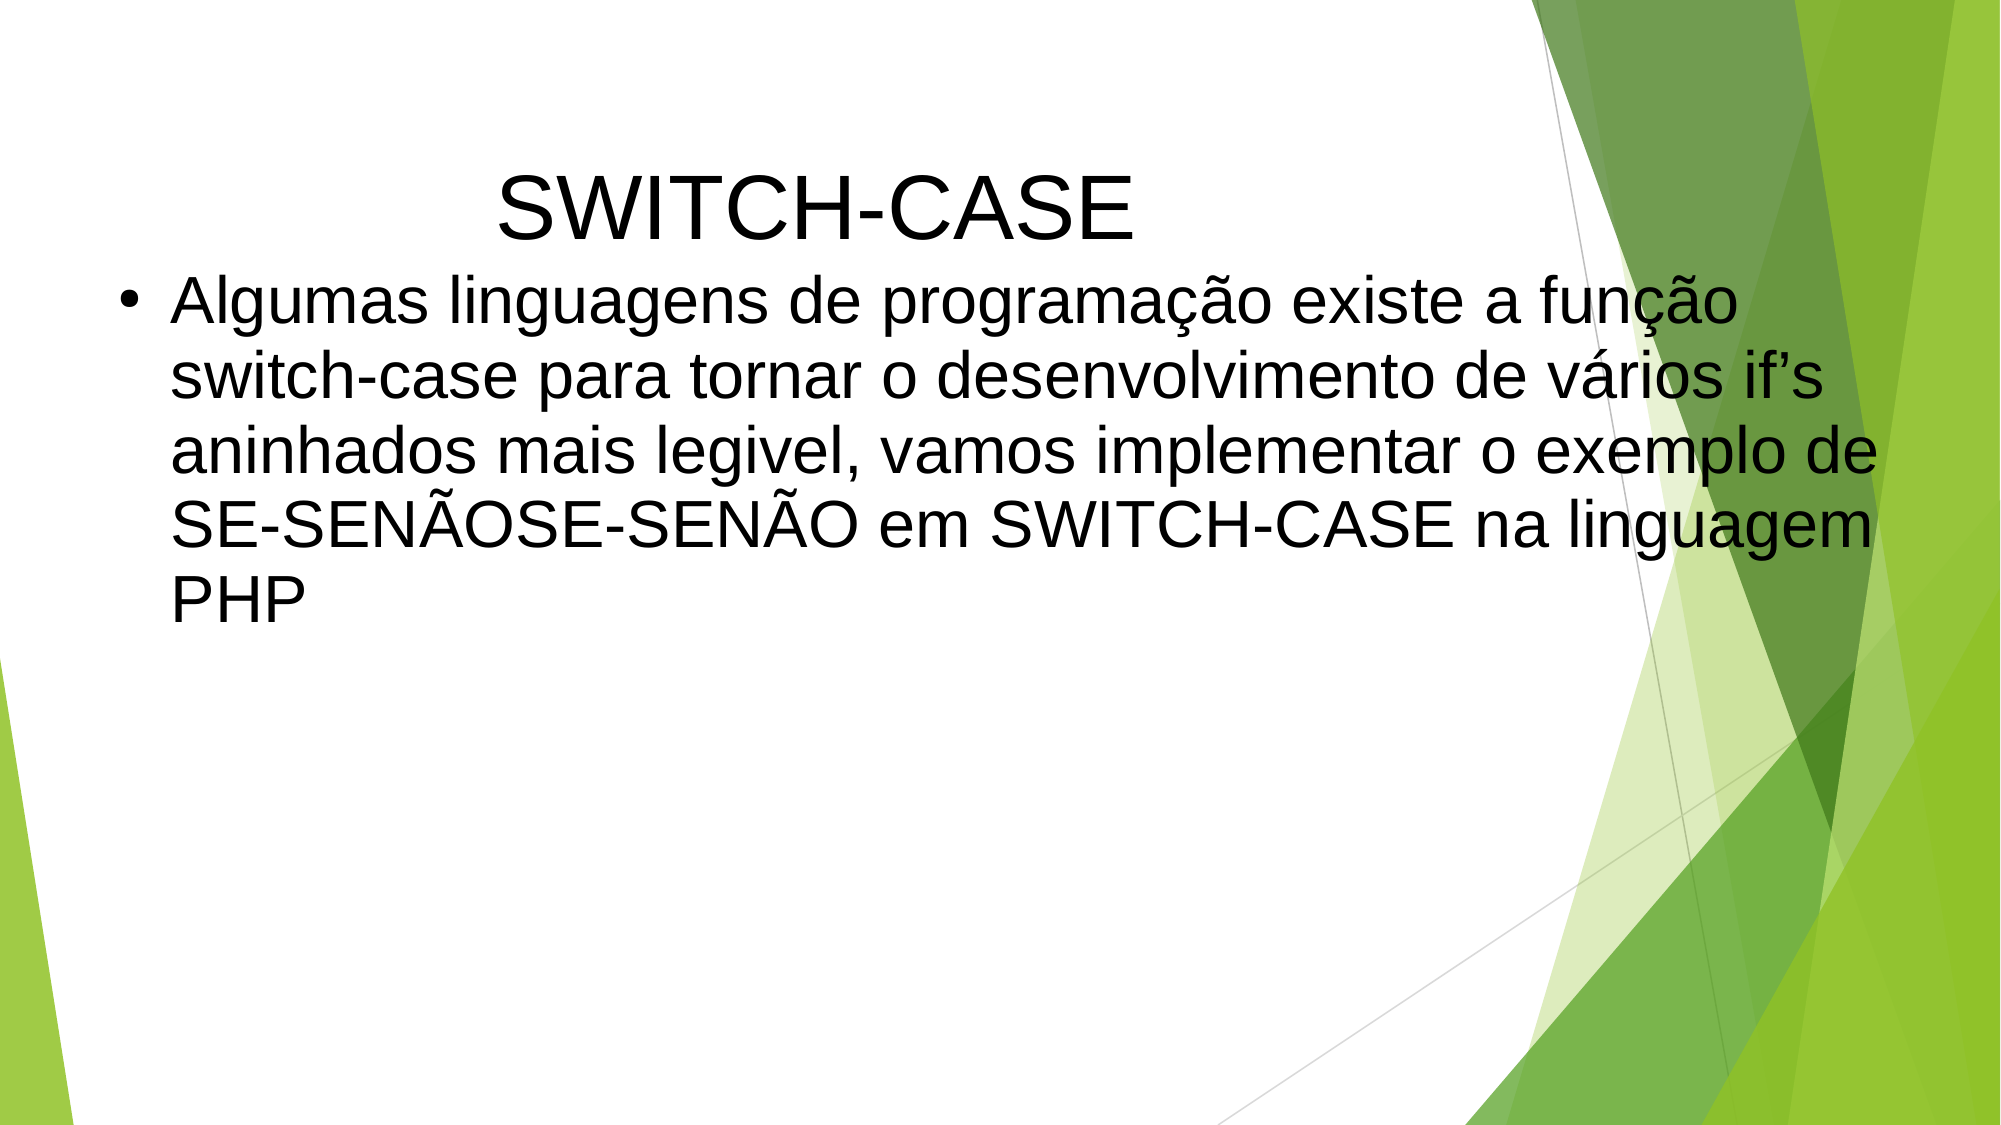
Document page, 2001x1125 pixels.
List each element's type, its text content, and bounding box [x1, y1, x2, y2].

list Algumas linguagens de programação existe a função switch-case para tornar o desenvolvimento de vários if’s aninhados mais legivel, vamos implementar o exemplo de SE-SENÃOSE-SENÃO em SWITCH-CASE na linguagem PHP [99, 263, 1900, 916]
title SWITCH-CASE [111, 99, 1522, 263]
